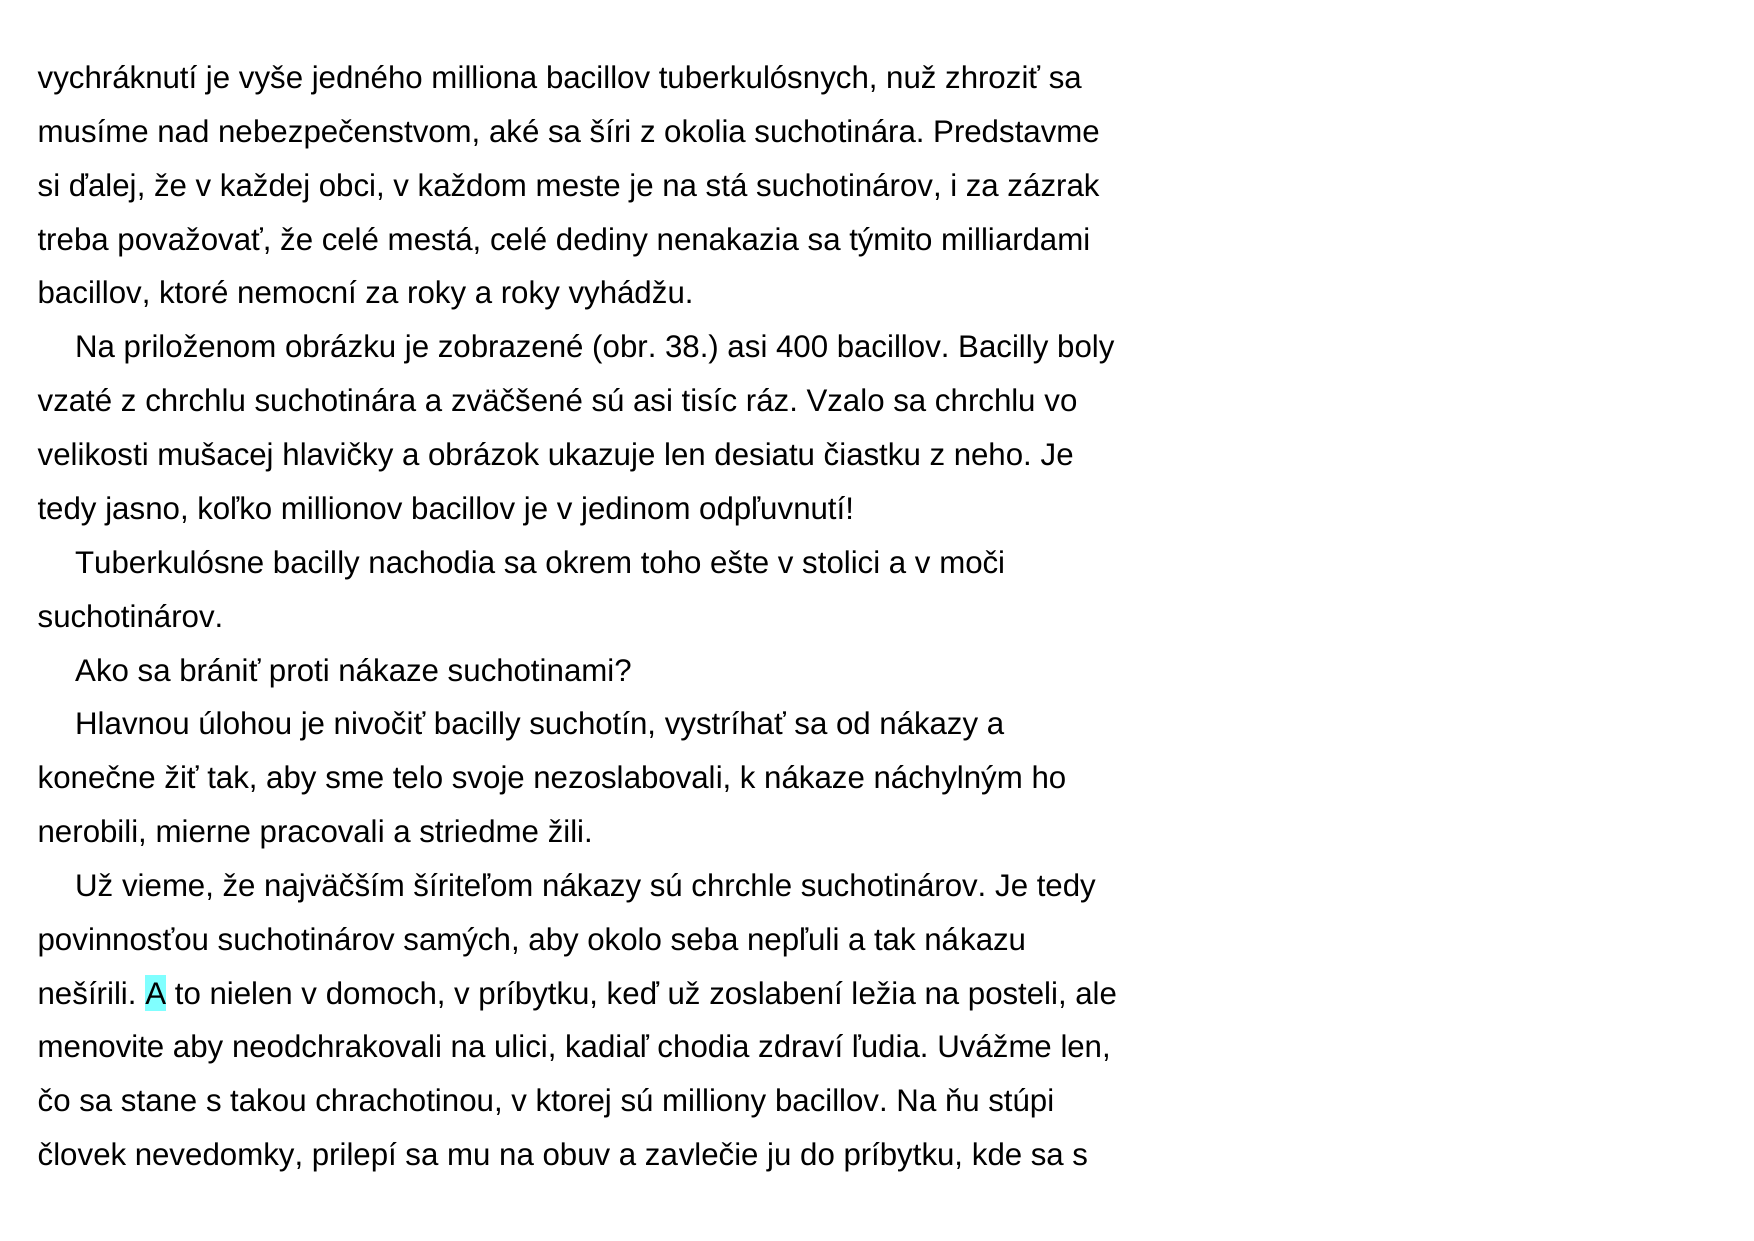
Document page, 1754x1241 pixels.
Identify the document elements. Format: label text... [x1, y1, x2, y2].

text Tuberkulósne bacilly nachodia sa okrem toho ešte v stolici a v moči suchotinárov. [37, 544, 1130, 634]
text Ako sa brániť proti nákaze suchotinami? [37, 652, 1130, 687]
text Už vieme, že najväčším šíriteľom nákazy sú chrchle suchotinárov. Je tedy povinnosťou suchotinárov samých, aby okolo seba nepľuli a tak ná­kazu nešírili. A to nielen v domoch, v príbytku, keď už zoslabení ležia na posteli, ale menovite aby neodchrakovali na ulici, kadiaľ chodia zdraví ľudia. Uvážme len, čo sa stane s takou chrachotinou, v ktorej sú milliony bacillov. Na ňu stúpi človek nevedomky, prilepí sa mu na obuv a za­vlečie ju do príbytku, kde sa s [37, 867, 1130, 1172]
text vychráknutí je vyše jedného milliona bacillov tuberkulósnych, nuž zhroziť sa musíme nad ne­bezpečenstvom, aké sa šíri z okolia suchotinára. Predstavme si ďalej, že v každej obci, v každom meste je na stá suchotinárov, i za zázrak treba považovať, že celé mestá, celé dediny nenakazia sa týmito milliardami bacillov, ktoré nemocní za roky a roky vyhádžu. [37, 59, 1130, 311]
text Na priloženom obrázku je zobrazené (obr. 38.) asi 400 bacillov. Bacilly boly vzaté z chrchlu su­chotinára a zväčšené sú asi tisíc ráz. Vzalo sa chrchlu vo velikosti mušacej hlavičky a obrázok ukazuje len desiatu čiastku z neho. Je tedy jasno, koľko millionov bacillov je v jedinom odpľuvnutí! [37, 328, 1130, 526]
text Hlavnou úlohou je nivočiť bacilly suchotín, vystríhať sa od nákazy a konečne žiť tak, aby sme telo svoje nezoslabovali, k nákaze náchylným ho nerobili, mierne pracovali a striedme žili. [37, 705, 1130, 849]
